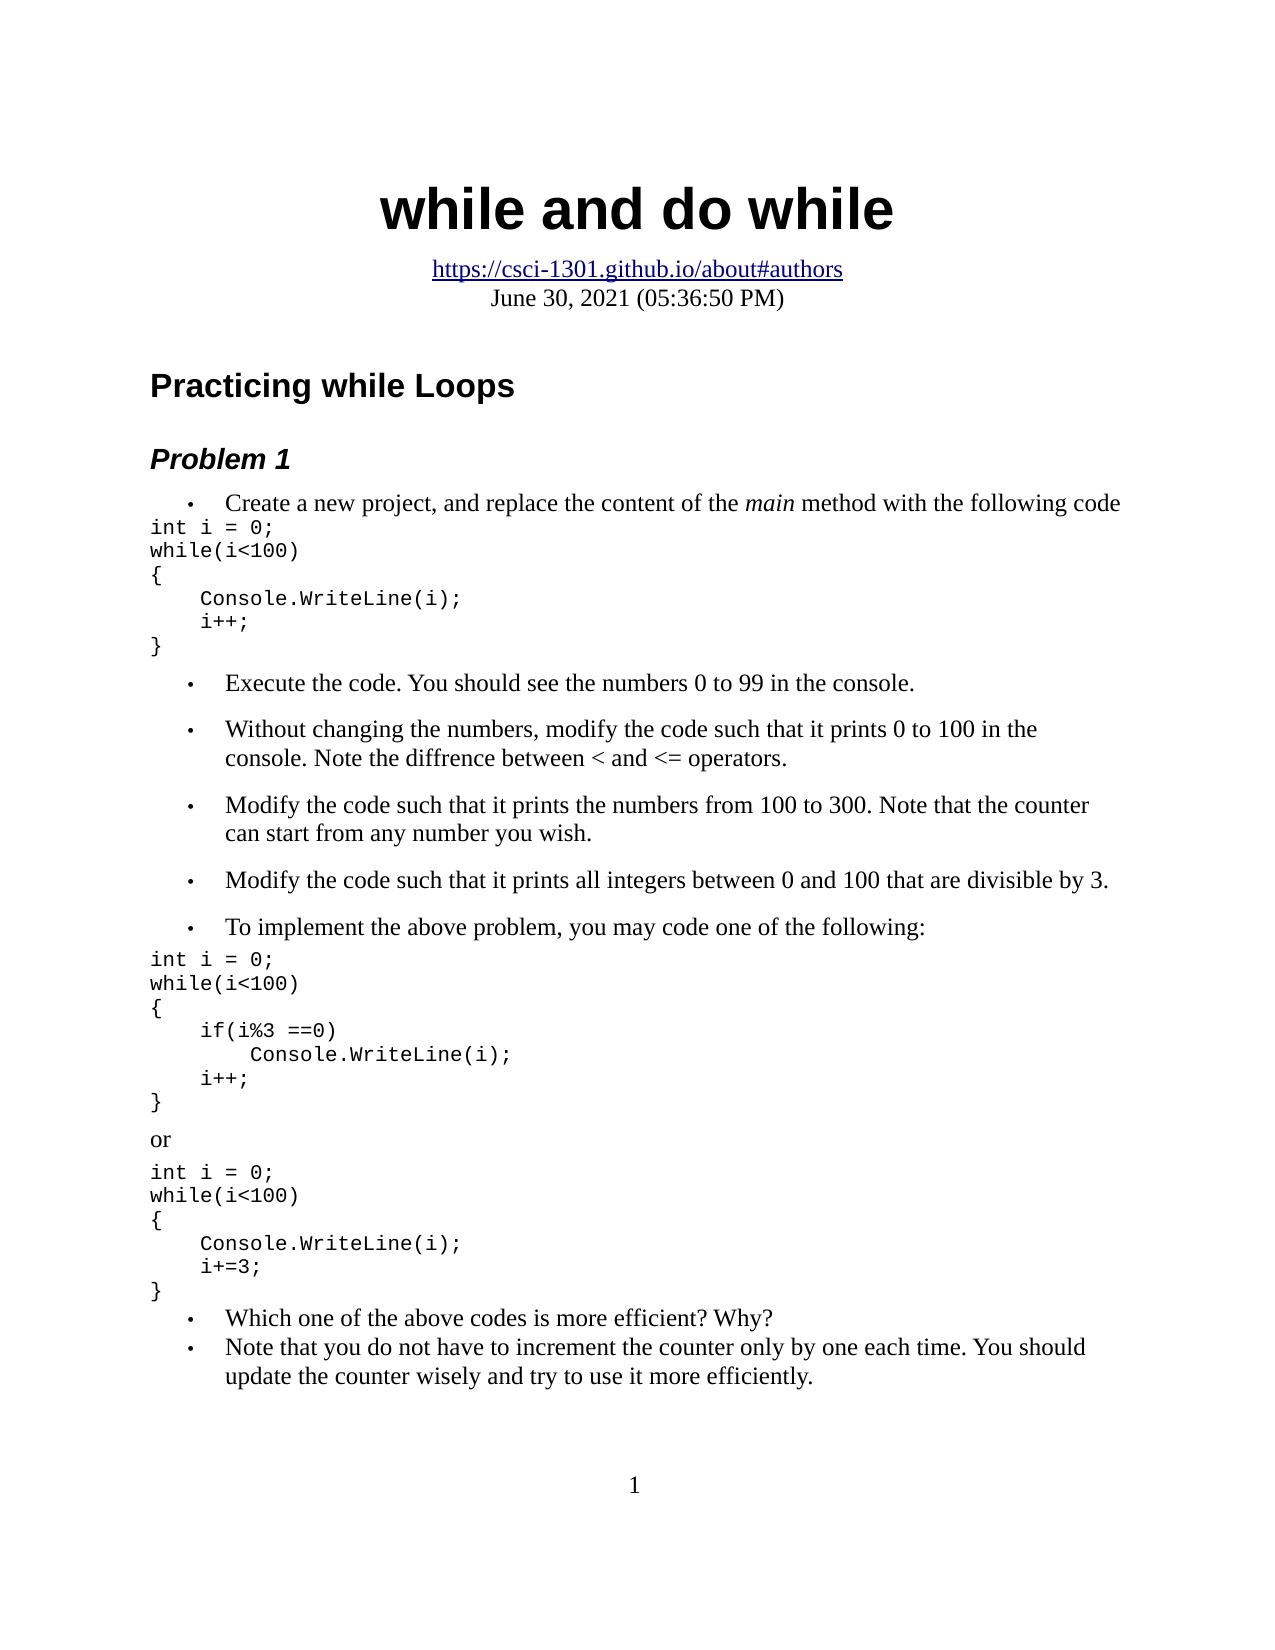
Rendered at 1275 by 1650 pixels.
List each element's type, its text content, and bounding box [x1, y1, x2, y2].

list Modify the code such that it prints all integers between 0 and 100 that are divisible by 3. [187, 865, 1125, 894]
list Without changing the numbers, modify the code such that it prints 0 to 100 in the console. Note the diffrence between < and <= operators. [187, 714, 1125, 772]
text if(i%3 ==0) [150, 1020, 1125, 1044]
text while(i<100) [150, 1185, 1125, 1209]
list Execute the code. You should see the numbers 0 to 99 in the console. [187, 668, 1125, 696]
text June 30, 2021 (05:36:50 PM) [150, 283, 1125, 312]
text while(i<100) [150, 540, 1125, 564]
list To implement the above problem, you may code one of the following: [187, 912, 1125, 941]
text } [150, 1280, 1125, 1303]
text i++; [150, 611, 1125, 635]
text i+=3; [150, 1256, 1125, 1280]
list Modify the code such that it prints the numbers from 100 to 300. Note that the counter can start from any number you wish. [187, 790, 1125, 847]
title while and do while [150, 175, 1125, 242]
list Create a new project, and replace the content of the main method with the following code [187, 488, 1125, 517]
subtitle Practicing while Loops [150, 366, 1125, 404]
list Which one of the above codes is more efficient? Why? [187, 1303, 1125, 1332]
text int i = 0; [150, 1162, 1125, 1185]
text i++; [150, 1068, 1125, 1091]
text { [150, 564, 1125, 588]
text Console.WriteLine(i); [150, 1044, 1125, 1068]
text Console.WriteLine(i); [150, 1233, 1125, 1256]
text { [150, 1209, 1125, 1233]
text } [150, 1091, 1125, 1115]
subtitle Problem 1 [150, 442, 1125, 476]
list Note that you do not have to increment the counter only by one each time. You should update the counter wisely and try to use it more efficiently. [187, 1332, 1125, 1390]
text } [150, 635, 1125, 659]
text Console.WriteLine(i); [150, 588, 1125, 611]
text or [150, 1124, 1125, 1153]
text int i = 0; [150, 517, 1125, 540]
text while(i<100) [150, 973, 1125, 997]
text https://csci-1301.github.io/about#authors [150, 254, 1125, 283]
text int i = 0; [150, 949, 1125, 973]
text { [150, 997, 1125, 1020]
